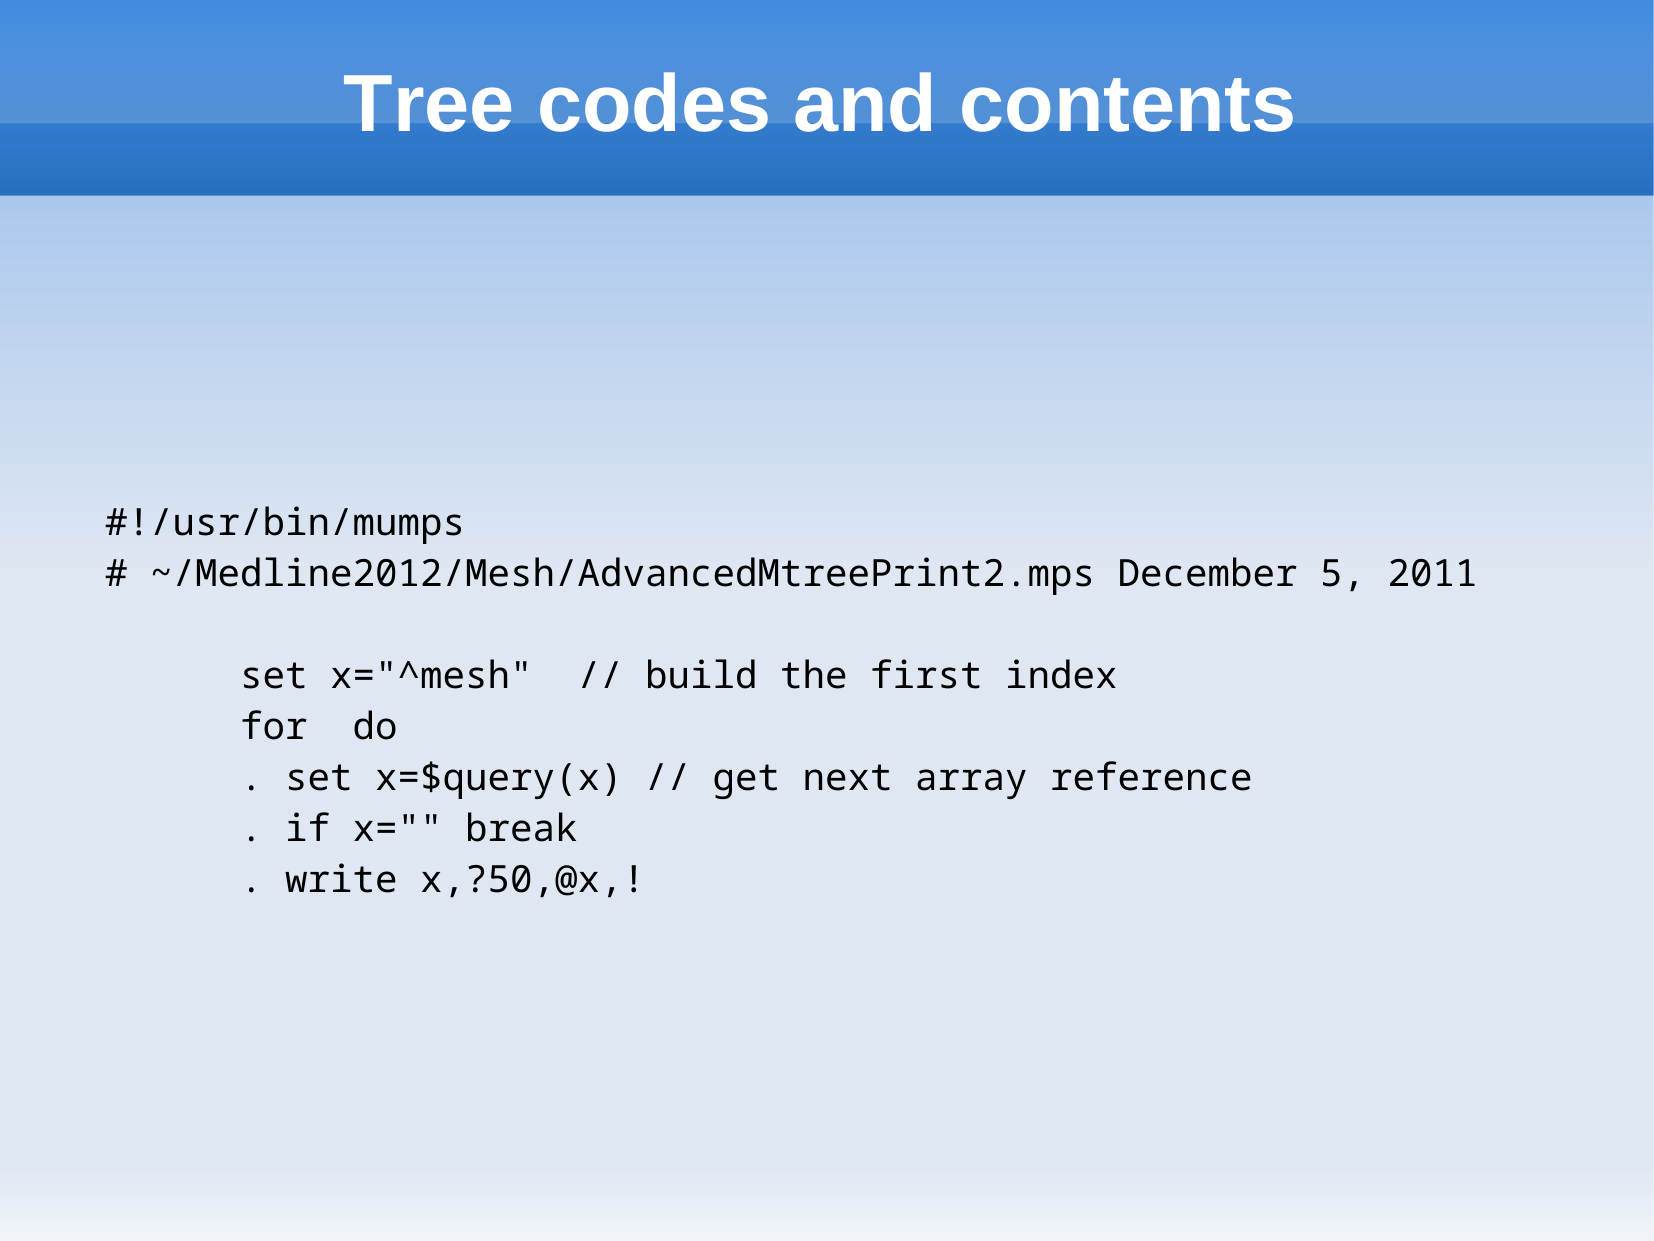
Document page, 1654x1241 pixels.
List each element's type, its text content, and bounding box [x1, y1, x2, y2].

picture [0, 0, 1654, 1241]
subtitle #!/usr/bin/mumps # ~/Medline2012/Mesh/AdvancedMtreePrint2.mps December 5, 2011 set x="^mesh" // build the first index for do . set x=$query(x) // get next array reference . if x="" break . write x,?50,@x,! [82, 290, 1571, 1109]
title Tree codes and contents [76, 0, 1565, 208]
